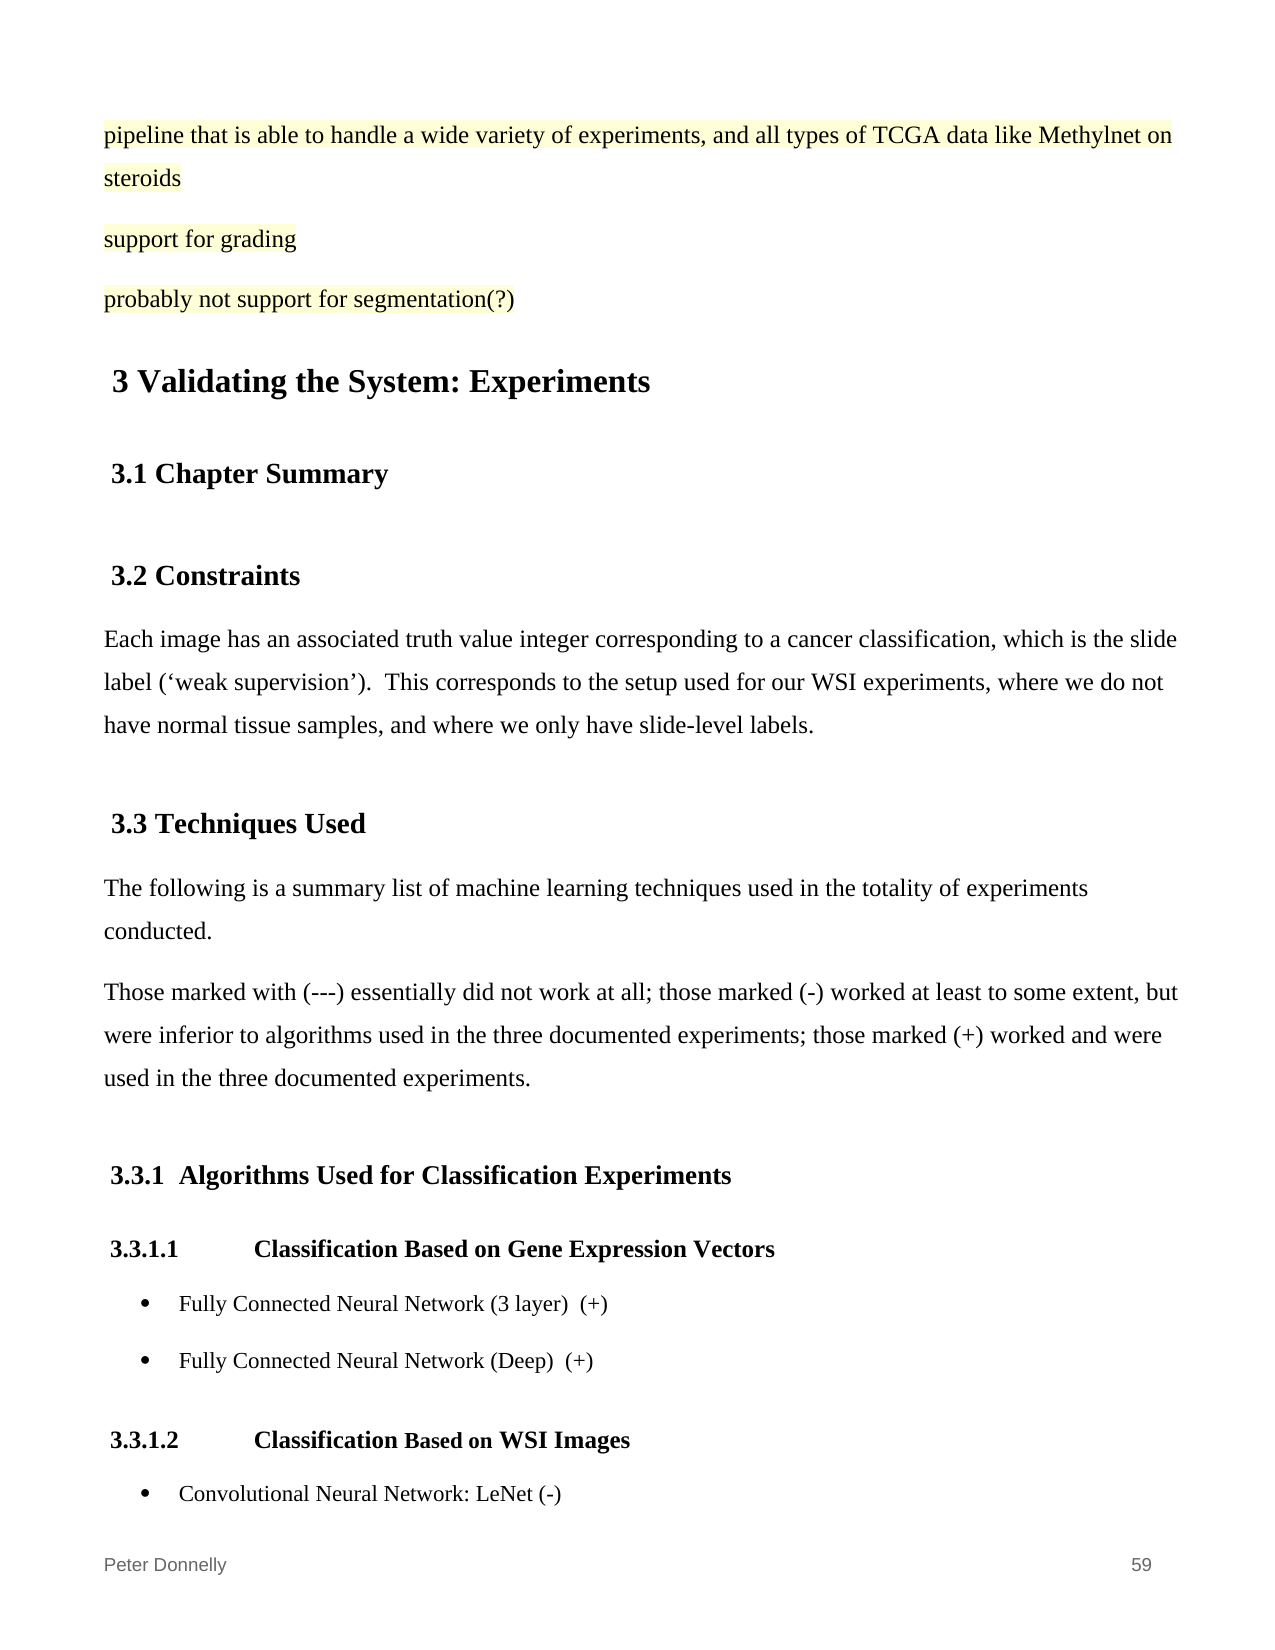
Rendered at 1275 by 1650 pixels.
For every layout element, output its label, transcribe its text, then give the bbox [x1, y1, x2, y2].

subtitle Validating the System: Experiments [103, 362, 1181, 400]
subtitle Techniques Used [103, 807, 1181, 840]
subtitle Constraints [103, 558, 1181, 592]
text The following is a summary list of machine learning techniques used in the totality of experiments conducted. [103, 873, 1181, 944]
text pipeline that is able to handle a wide variety of experiments, and all types of TCGA data like Methylnet on steroids [103, 120, 1181, 192]
text support for grading [103, 224, 1181, 252]
text probably not support for segmentation(?) [103, 284, 1181, 313]
subtitle Classification Based on WSI Images [103, 1425, 1181, 1454]
list Fully Connected Neural Network (Deep) (+) [141, 1347, 1181, 1373]
subtitle Classification Based on Gene Expression Vectors [103, 1234, 1181, 1263]
text Each image has an associated truth value integer corresponding to a cancer classification, which is the slide label (‘weak supervision’). This corresponds to the setup used for our WSI experiments, where we do not have normal tissue samples, and where we only have slide-level labels. [103, 624, 1181, 739]
list Convolutional Neural Network: LeNet (-) [141, 1480, 1181, 1507]
list Fully Connected Neural Network (3 layer) (+) [141, 1290, 1181, 1316]
text Those marked with (---) essentially did not work at all; those marked (-) worked at least to some extent, but were inferior to algorithms used in the three documented experiments; those marked (+) worked and were used in the three documented experiments. [103, 977, 1181, 1092]
subtitle Algorithms Used for Classification Experiments [103, 1159, 1181, 1190]
subtitle Chapter Summary [103, 457, 1181, 490]
